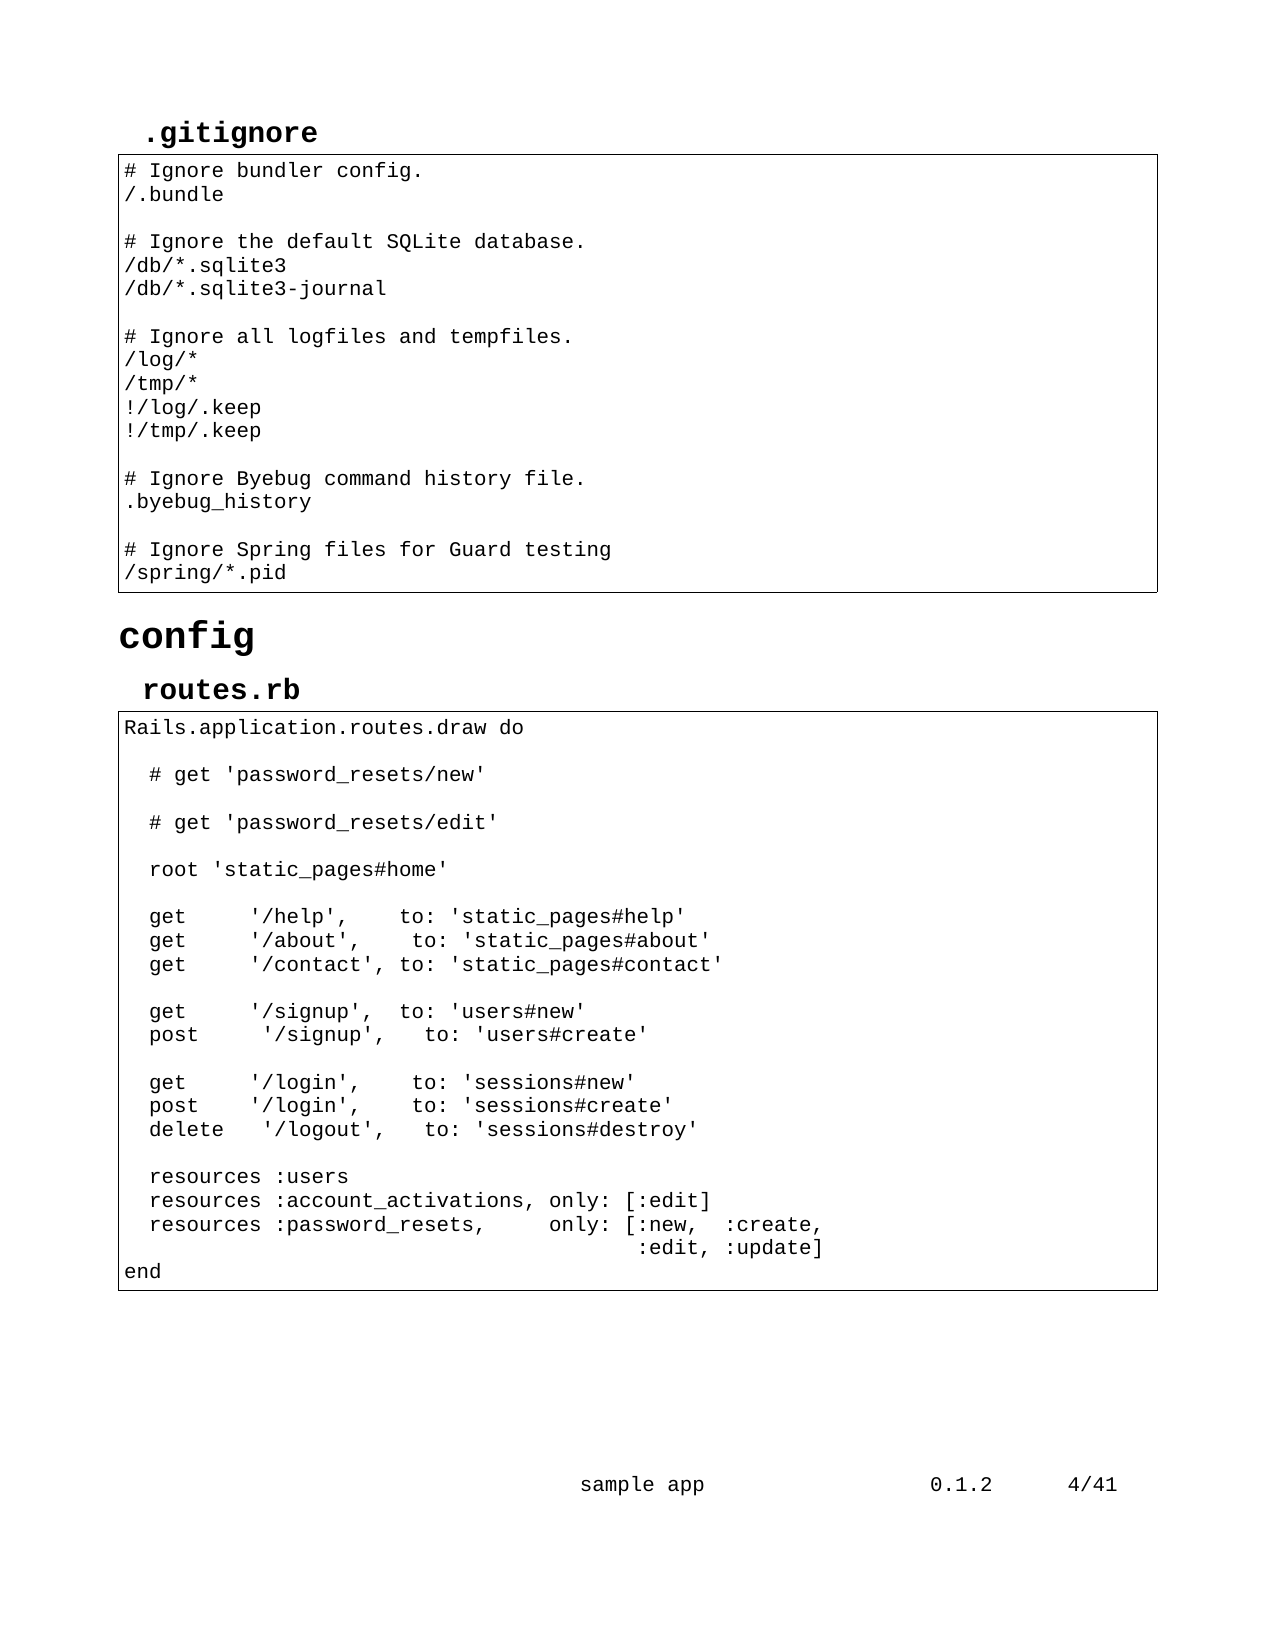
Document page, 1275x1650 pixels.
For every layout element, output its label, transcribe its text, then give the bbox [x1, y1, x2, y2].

subtitle config [118, 617, 1157, 659]
subtitle .gitignore [142, 118, 1157, 151]
table_header Rails.application.routes.draw do # get 'password_resets/new' # get 'password_resets/edit' root 'static_pages#home' get '/help', to: 'static_pages#help' get '/about', to: 'static_pages#about' get '/contact', to: 'static_pages#contact' get '/signup', to: 'users#new' post '/signup', to: 'users#create' get '/login', to: 'sessions#new' post '/login', to: 'sessions#create' delete '/logout', to: 'sessions#destroy' resources :users resources :account_activations, only: [:edit] resources :password_resets, only: [:new, :create, :edit, :update] end [119, 712, 1157, 1290]
table_header # Ignore bundler config. /.bundle # Ignore the default SQLite database. /db/*.sqlite3 /db/*.sqlite3-journal # Ignore all logfiles and tempfiles. /log/* /tmp/* !/log/.keep !/tmp/.keep # Ignore Byebug command history file. .byebug_history # Ignore Spring files for Guard testing /spring/*.pid [119, 155, 1157, 592]
subtitle routes.rb [142, 675, 1157, 708]
